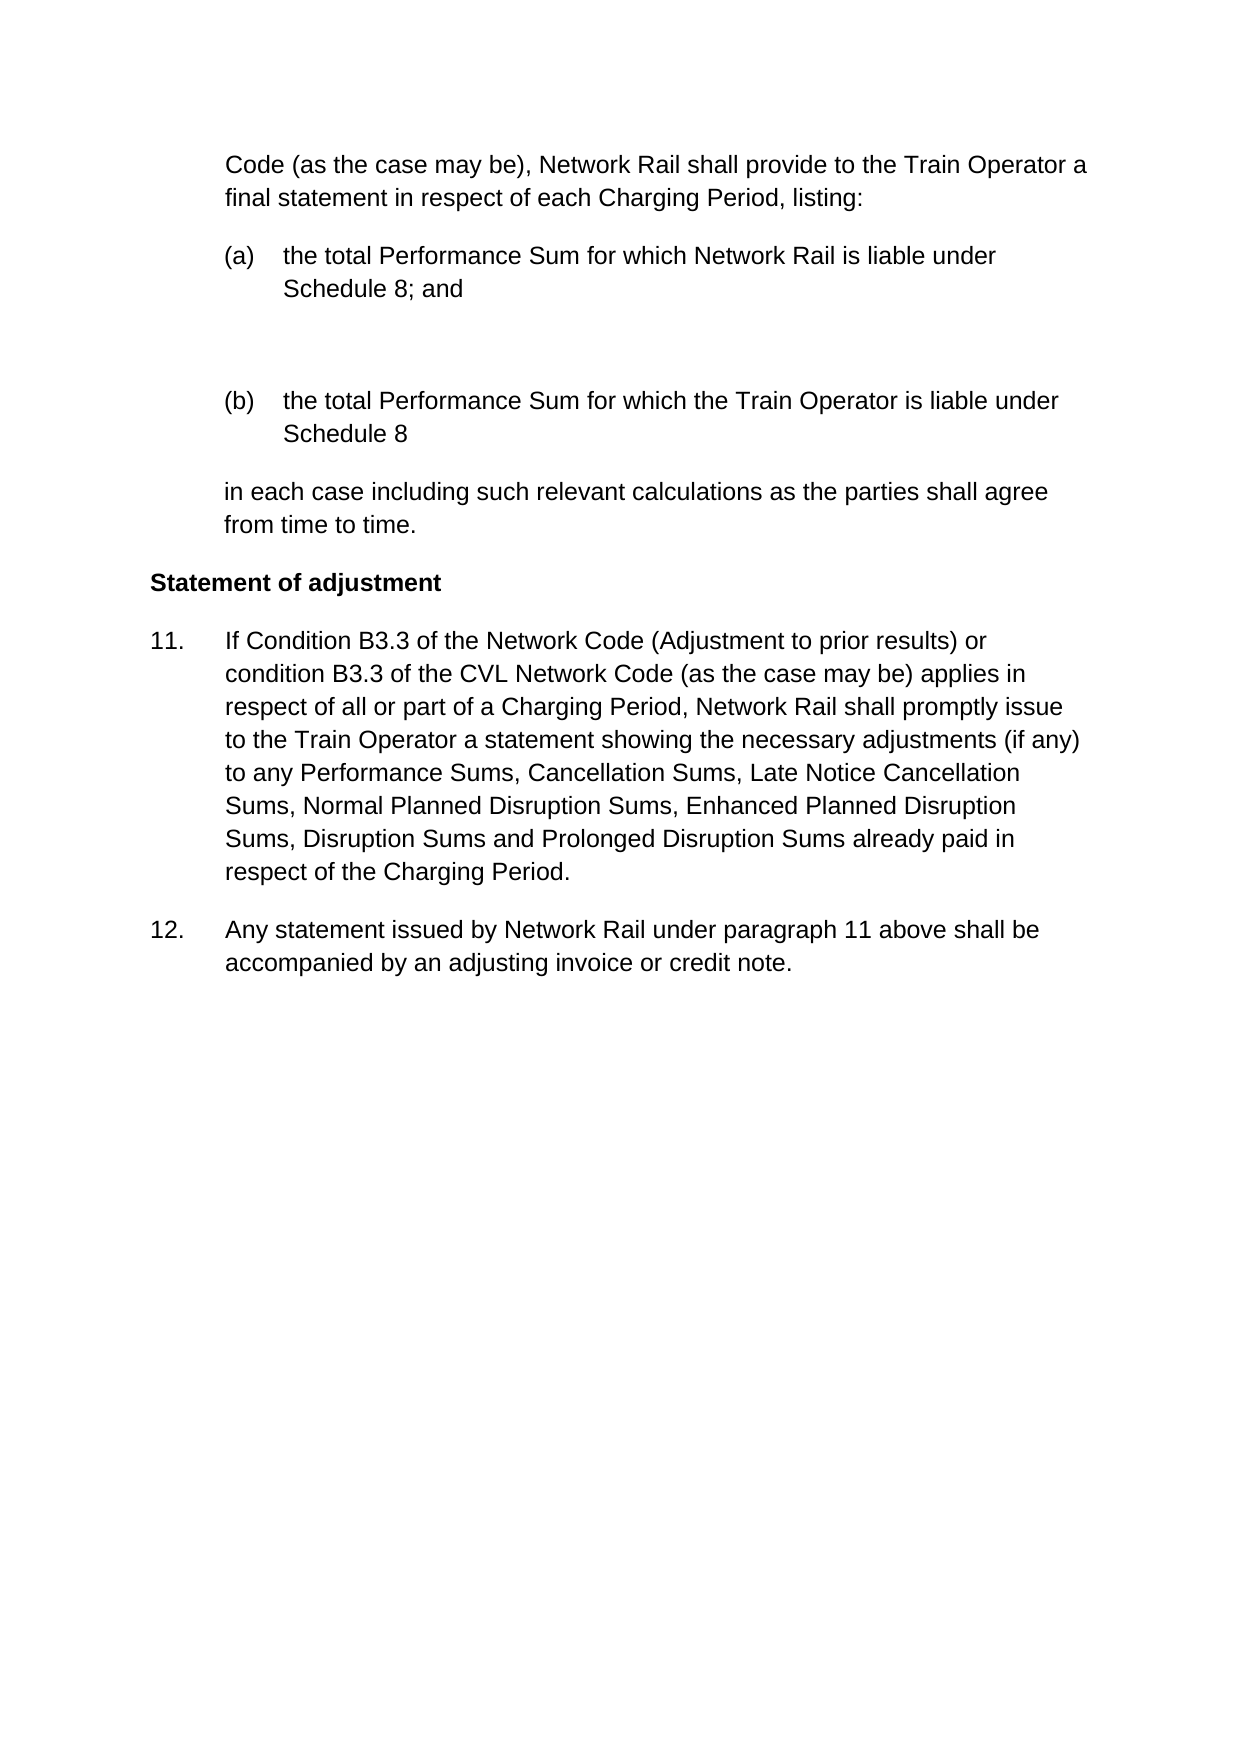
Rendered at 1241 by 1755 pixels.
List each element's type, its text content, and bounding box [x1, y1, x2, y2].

text in each case including such relevant calculations as the parties shall agree from time to time. [224, 477, 1090, 539]
text Statement of adjustment [150, 568, 1090, 597]
list the total Performance Sum for which Network Rail is liable under Schedule 8; and [224, 241, 1090, 303]
list Code (as the case may be), Network Rail shall provide to the Train Operator a final statement in respect of each Charging Period, listing: [150, 150, 1090, 212]
list the total Performance Sum for which the Train Operator is liable under Schedule 8 [224, 386, 1090, 448]
list Any statement issued by Network Rail under paragraph 11 above shall be accompanied by an adjusting invoice or credit note. [150, 915, 1090, 1571]
list If Condition B3.3 of the Network Code (Adjustment to prior results) or condition B3.3 of the CVL Network Code (as the case may be) applies in respect of all or part of a Charging Period, Network Rail shall promptly issue to the Train Operator a statement showing the necessary adjustments (if any) to any Performance Sums, Cancellation Sums, Late Notice Cancellation Sums, Normal Planned Disruption Sums, Enhanced Planned Disruption Sums, Disruption Sums and Prolonged Disruption Sums already paid in respect of the Charging Period. [150, 626, 1090, 886]
